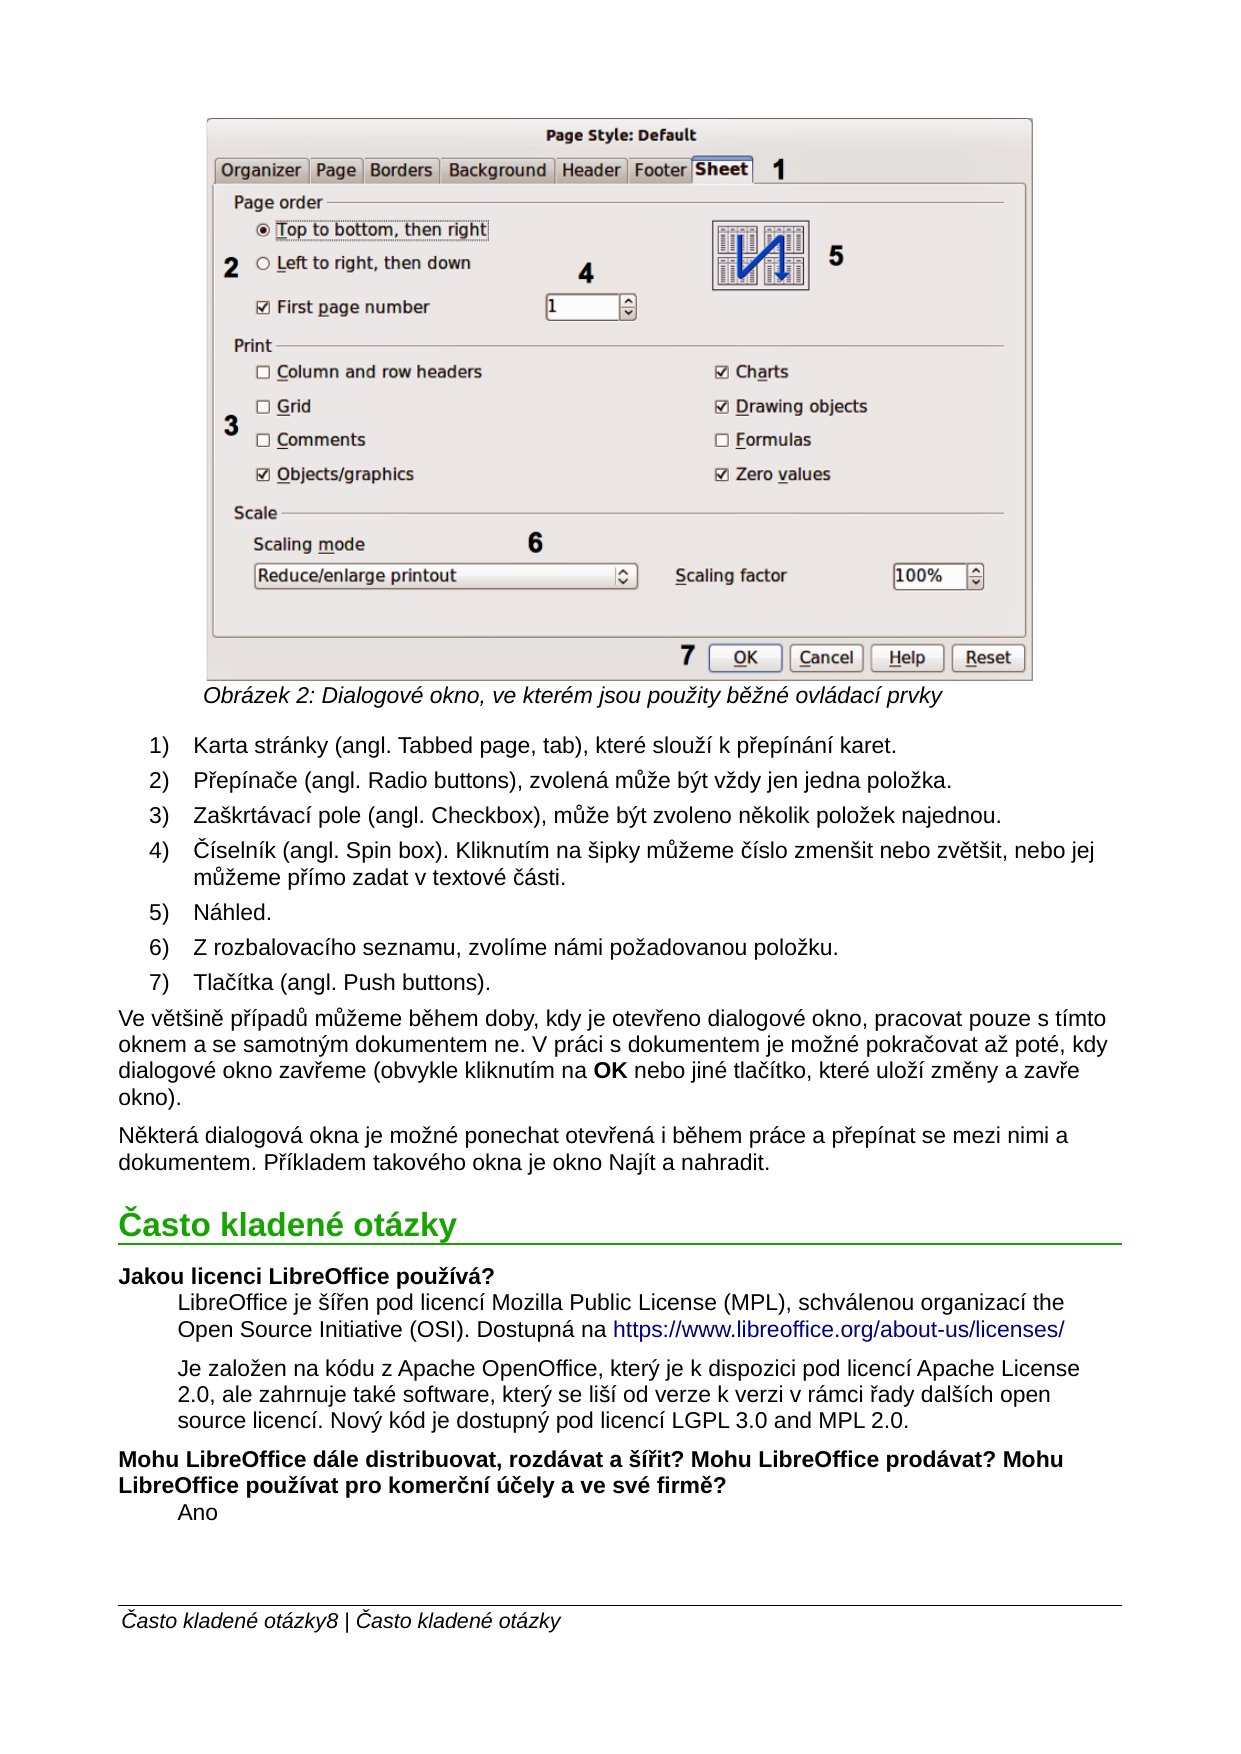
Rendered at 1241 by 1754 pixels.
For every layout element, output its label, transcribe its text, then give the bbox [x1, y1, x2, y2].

list Z rozbalovacího seznamu, zvolíme námi požadovanou položku. [169, 934, 1122, 961]
text Mohu LibreOffice dále distribuovat, rozdávat a šířit? Mohu LibreOffice prodávat? Mohu LibreOffice používat pro komerční účely a ve své firmě? [118, 1446, 1122, 1499]
list Číselník (angl. Spin box). Kliknutím na šipky můžeme číslo zmenšit nebo zvětšit, nebo jej můžeme přímo zadat v textové části. [169, 837, 1122, 890]
list Přepínače (angl. Radio buttons), zvolená může být vždy jen jedna položka. [169, 767, 1122, 793]
text Je založen na kódu z Apache OpenOffice, který je k dispozici pod licencí Apache License 2.0, ale zahrnuje také software, který se liší od verze k verzi v rámci řady dalších open source licencí. Nový kód je dostupný pod licencí LGPL 3.0 and MPL 2.0. [177, 1354, 1122, 1433]
list Náhled. [169, 899, 1122, 925]
subtitle Často kladené otázky [118, 1205, 1122, 1243]
text Některá dialogová okna je možné ponechat otevřená i během práce a přepínat se mezi nimi a dokumentem. Příkladem takového okna je okno Najít a nahradit. [118, 1122, 1122, 1175]
picture [206, 118, 1034, 682]
text Ano [177, 1499, 1122, 1525]
list Karta stránky (angl. Tabbed page, tab), které slouží k přepínání karet. [169, 732, 1122, 758]
list Tlačítka (angl. Push buttons). [169, 969, 1122, 996]
text Obrázek 2: Dialogové okno, ve kterém jsou použity běžné ovládací prvky [203, 682, 1037, 708]
text LibreOffice je šířen pod licencí Mozilla Public License (MPL), schválenou organizací the Open Source Initiative (OSI). Dostupná na https://www.libreoffice.org/about-us/licenses/ [177, 1289, 1122, 1342]
list Zaškrtávací pole (angl. Checkbox), může být zvoleno několik položek najednou. [169, 802, 1122, 828]
text Jakou licenci LibreOffice používá? [118, 1263, 1122, 1289]
text Ve většině případů můžeme během doby, kdy je otevřeno dialogové okno, pracovat pouze s tímto oknem a se samotným dokumentem ne. V práci s dokumentem je možné pokračovat až poté, kdy dialogové okno zavřeme (obvykle kliknutím na OK nebo jiné tlačítko, které uloží změny a zavře okno). [118, 1004, 1122, 1110]
